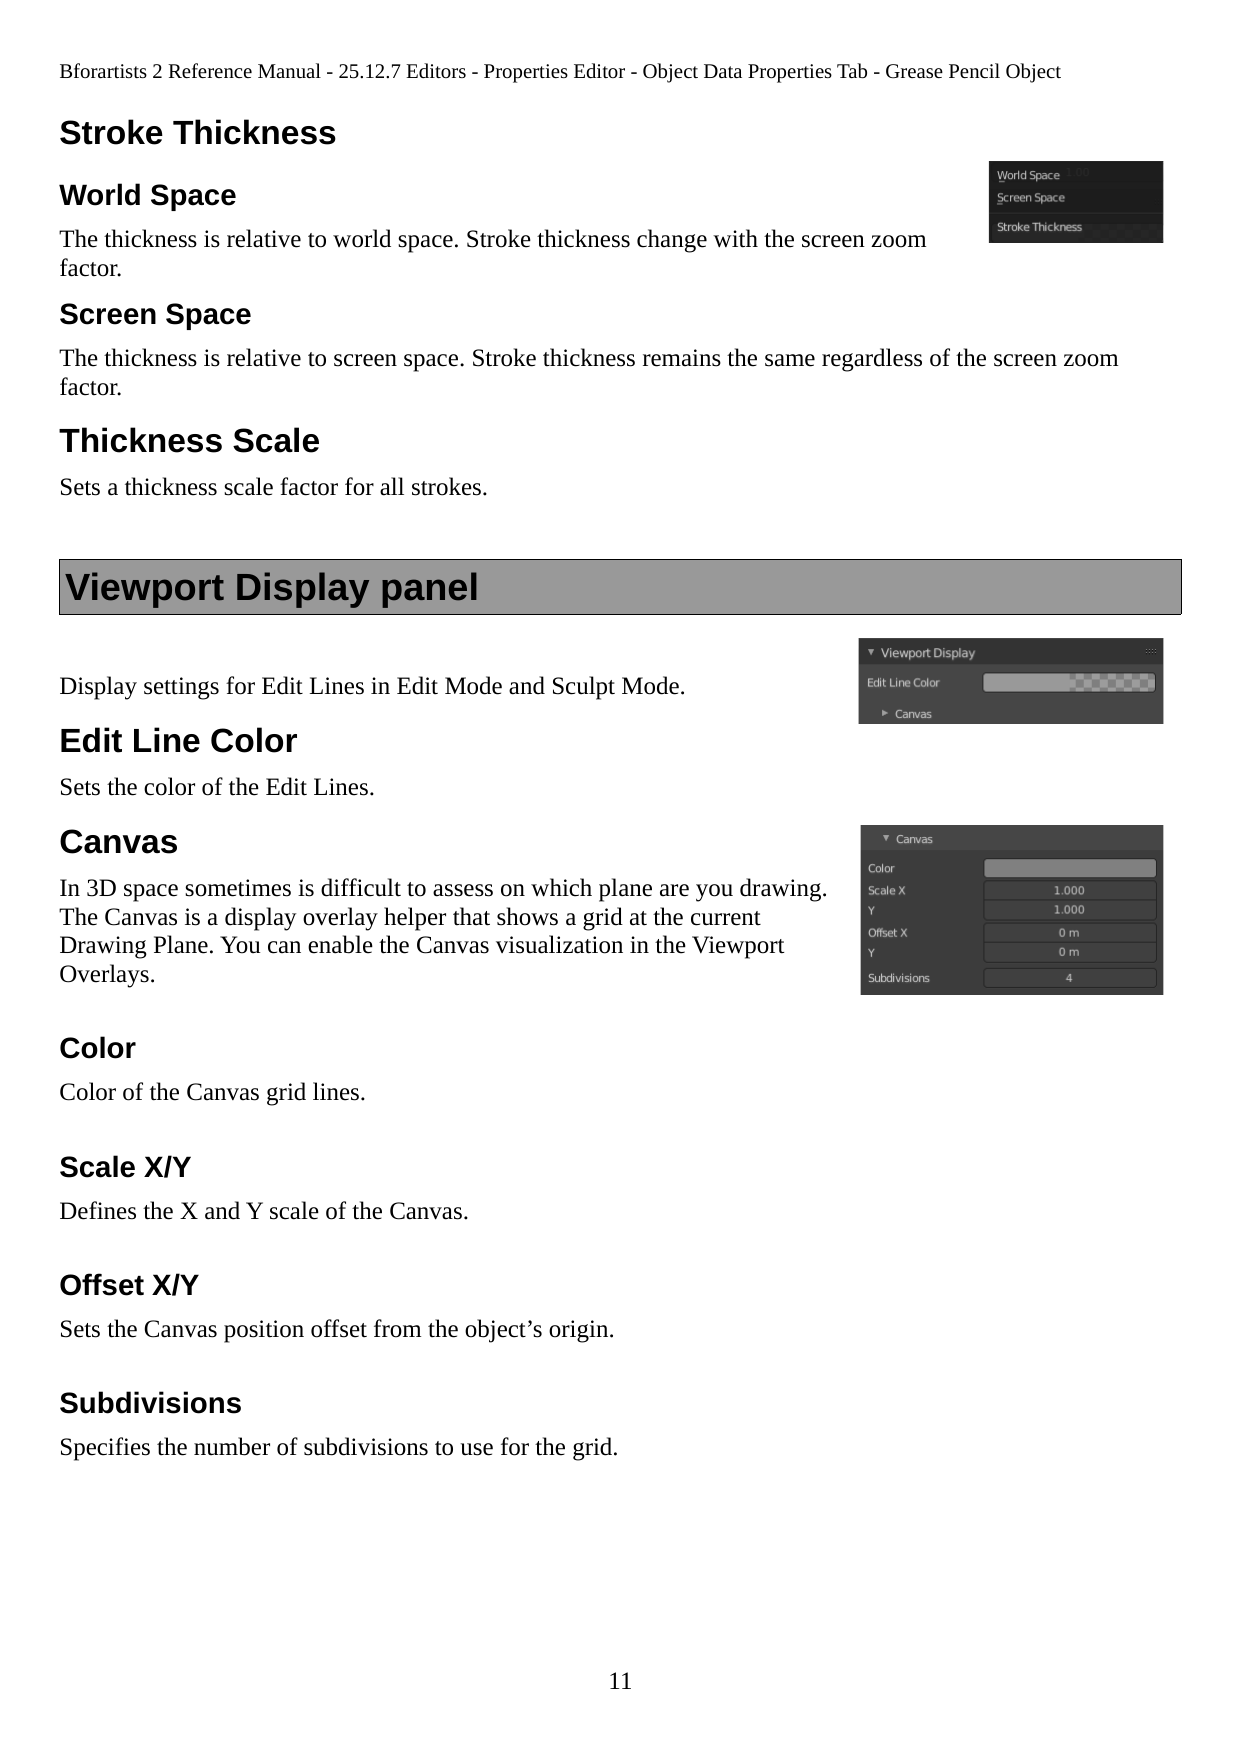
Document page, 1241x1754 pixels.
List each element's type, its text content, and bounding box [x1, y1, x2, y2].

text Sets the Canvas position offset from the object’s origin. [59, 1314, 1181, 1343]
text Defines the X and Y scale of the Canvas. [59, 1196, 1181, 1224]
subtitle Subdivisions [59, 1386, 1181, 1420]
picture [858, 638, 1164, 724]
subtitle Screen Space [59, 297, 1181, 330]
text Display settings for Edit Lines in Edit Mode and Sculpt Mode. [59, 671, 858, 700]
text Specifies the number of subdivisions to use for the grid. [59, 1432, 1181, 1461]
table_header Viewport Display panel [60, 560, 1181, 614]
text In 3D space sometimes is difficult to assess on which plane are you drawing. The Canvas is a display overlay helper that shows a grid at the current Drawing Plane. You can enable the Canvas visualization in the Viewport Overlays. [59, 873, 860, 988]
text Color of the Canvas grid lines. [59, 1077, 1181, 1106]
picture [988, 161, 1164, 243]
text Sets a thickness scale factor for all strokes. [59, 472, 1181, 501]
subtitle Canvas [59, 822, 1181, 860]
text The thickness is relative to screen space. Stroke thickness remains the same regardless of the screen zoom factor. [59, 343, 1181, 400]
subtitle Stroke Thickness [59, 113, 1181, 151]
subtitle [1164, 178, 1181, 212]
subtitle Scale X/Y [59, 1149, 1181, 1183]
text Sets the color of the Edit Lines. [59, 772, 1181, 801]
subtitle Thickness Scale [59, 421, 1181, 460]
picture [860, 825, 1164, 995]
subtitle Offset X/Y [59, 1268, 1181, 1302]
subtitle World Space [59, 178, 988, 212]
subtitle Color [59, 1031, 1181, 1065]
subtitle Edit Line Color [59, 721, 1181, 760]
text The thickness is relative to world space. Stroke thickness change with the screen zoom factor. [59, 224, 1181, 282]
